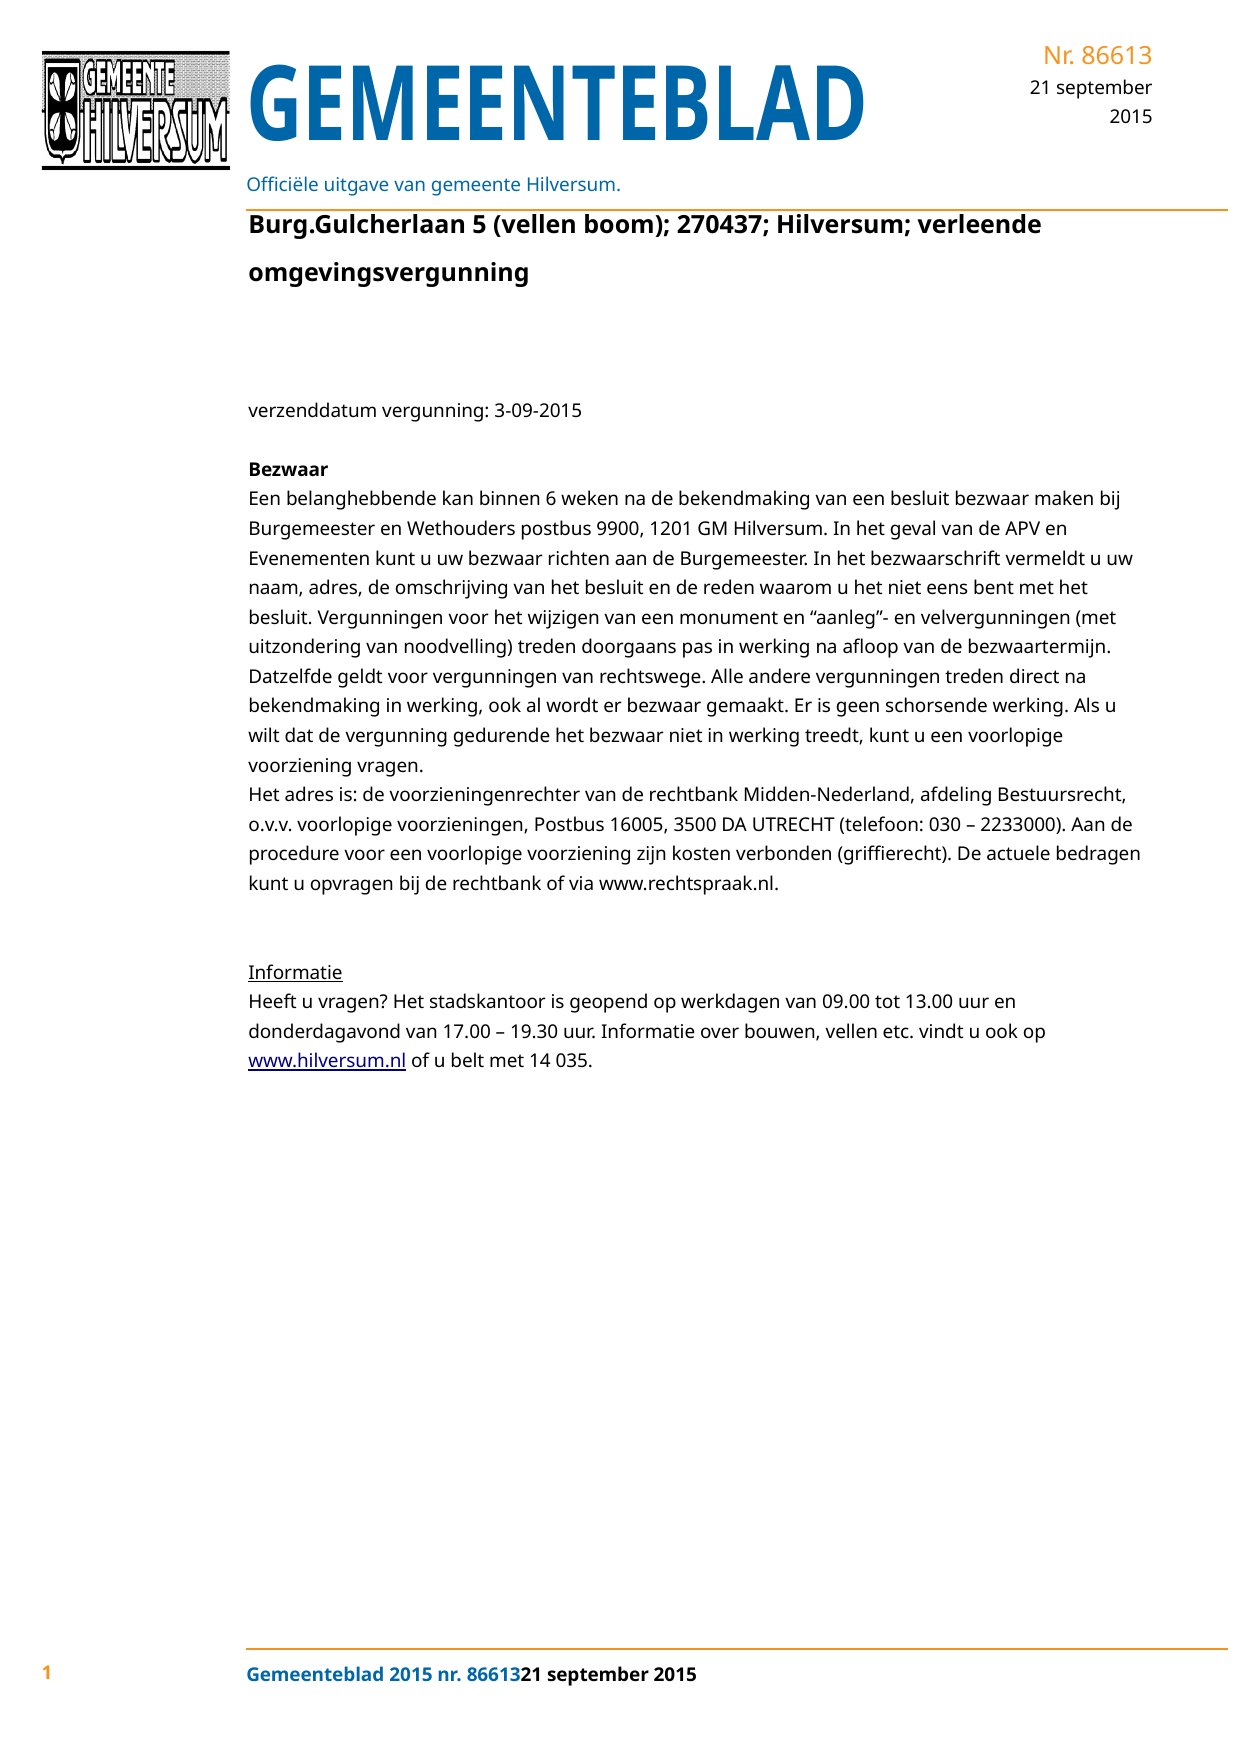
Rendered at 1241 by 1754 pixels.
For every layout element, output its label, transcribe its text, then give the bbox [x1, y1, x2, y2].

text Het adres is: de voorzieningenrechter van de rechtbank Midden-Nederland, afdeling Bestuursrecht, o.v.v. voorlopige voorzieningen, Postbus 16005, 3500 DA UTRECHT (telefoon: 030 – 2233000). Aan de procedure voor een voorlopige voorziening zijn kosten verbonden (griffierecht). De actuele bedragen kunt u opvragen bij de rechtbank of via www.rechtspraak.nl. [248, 781, 1152, 896]
text verzenddatum vergunning: 3-09-2015 [248, 397, 1152, 422]
text Een belanghebbende kan binnen 6 weken na de bekendmaking van een besluit bezwaar maken bij Burgemeester en Wethouders postbus 9900, 1201 GM Hilversum. In het geval van de APV en Evenementen kunt u uw bezwaar richten aan de Burgemeester. In het bezwaarschrift vermeldt u uw naam, adres, de omschrijving van het besluit en de reden waarom u het niet eens bent met het besluit. Vergunningen voor het wijzigen van een monument en “aanleg”- en velvergunningen (met uitzondering van noodvelling) treden doorgaans pas in werking na afloop van de bezwaartermijn. Datzelfde geldt voor vergunningen van rechtswege. Alle andere vergunningen treden direct na bekendmaking in werking, ook al wordt er bezwaar gemaakt. Er is geen schorsende werking. Als u wilt dat de vergunning gedurende het bezwaar niet in werking treedt, kunt u een voorlopige voorziening vragen. [248, 486, 1152, 777]
text Bezwaar [248, 456, 1152, 482]
text Burg.Gulcherlaan 5 (vellen boom); 270437; Hilversum; verleende omgevingsvergunning [248, 211, 1152, 288]
picture [41, 47, 231, 172]
text Informatie [248, 959, 1152, 984]
text Heeft u vragen? Het stadskantoor is geopend op werkdagen van 09.00 tot 13.00 uur en donderdagavond van 17.00 – 19.30 uur. Informatie over bouwen, vellen etc. vindt u ook op www.hilversum.nl of u belt met 14 035. [248, 988, 1152, 1073]
